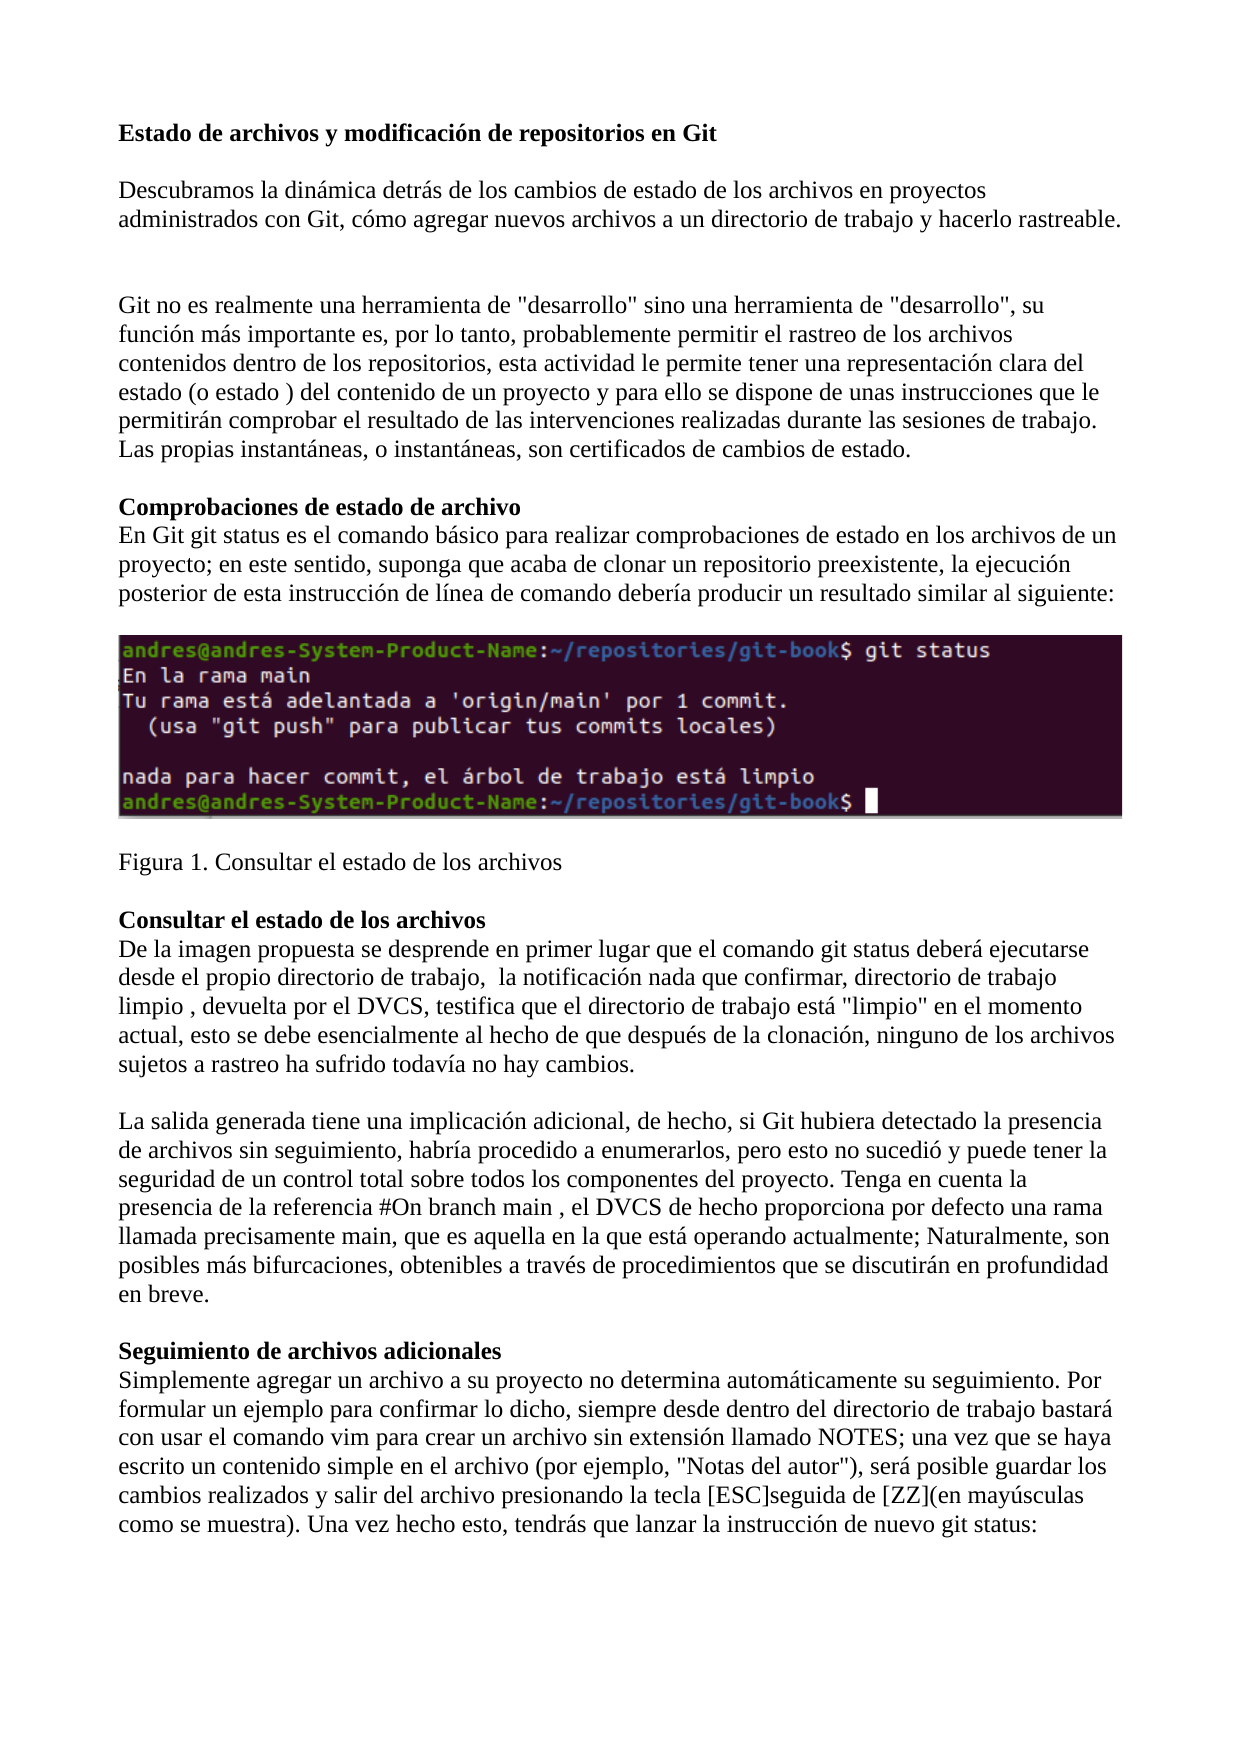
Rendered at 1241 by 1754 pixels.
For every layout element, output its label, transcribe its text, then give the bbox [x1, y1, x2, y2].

text Comprobaciones de estado de archivo [118, 492, 1122, 521]
text Seguimiento de archivos adicionales [118, 1336, 1122, 1365]
text Git no es realmente una herramienta de "desarrollo" sino una herramienta de "desarrollo", su función más importante es, por lo tanto, probablemente permitir el rastreo de los archivos contenidos dentro de los repositorios, esta actividad le permite tener una representación clara del estado (o estado ) del contenido de un proyecto y para ello se dispone de unas instrucciones que le permitirán comprobar el resultado de las intervenciones realizadas durante las sesiones de trabajo. Las propias instantáneas, o instantáneas, son certificados de cambios de estado. [118, 291, 1122, 463]
text De la imagen propuesta se desprende en primer lugar que el comando git status deberá ejecutarse desde el propio directorio de trabajo, la notificación nada que confirmar, directorio de trabajo limpio , devuelta por el DVCS, testifica que el directorio de trabajo está "limpio" en el momento actual, esto se debe esencialmente al hecho de que después de la clonación, ninguno de los archivos sujetos a rastreo ha sufrido todavía no hay cambios. [118, 934, 1122, 1077]
text Descubramos la dinámica detrás de los cambios de estado de los archivos en proyectos administrados con Git, cómo agregar nuevos archivos a un directorio de trabajo y hacerlo rastreable. [118, 176, 1122, 233]
text En Git git status es el comando básico para realizar comprobaciones de estado en los archivos de un proyecto; en este sentido, suponga que acaba de clonar un repositorio preexistente, la ejecución posterior de esta instrucción de línea de comando debería producir un resultado similar al siguiente: [118, 521, 1122, 607]
picture [118, 635, 1123, 819]
text La salida generada tiene una implicación adicional, de hecho, si Git hubiera detectado la presencia de archivos sin seguimiento, habría procedido a enumerarlos, pero esto no sucedió y puede tener la seguridad de un control total sobre todos los componentes del proyecto. Tenga en cuenta la presencia de la referencia #On branch main , el DVCS de hecho proporciona por defecto una rama llamada precisamente main, que es aquella en la que está operando actualmente; Naturalmente, son posibles más bifurcaciones, obtenibles a través de procedimientos que se discutirán en profundidad en breve. [118, 1106, 1122, 1307]
text Figura 1. Consultar el estado de los archivos [118, 847, 1122, 876]
text Consultar el estado de los archivos [118, 905, 1122, 934]
text Estado de archivos y modificación de repositorios en Git [118, 118, 1122, 147]
text Simplemente agregar un archivo a su proyecto no determina automáticamente su seguimiento. Por formular un ejemplo para confirmar lo dicho, siempre desde dentro del directorio de trabajo bastará con usar el comando vim para crear un archivo sin extensión llamado NOTES; una vez que se haya escrito un contenido simple en el archivo (por ejemplo, "Notas del autor"), será posible guardar los cambios realizados y salir del archivo presionando la tecla [ESC]seguida de [ZZ](en mayúsculas como se muestra). Una vez hecho esto, tendrás que lanzar la instrucción de nuevo git status: [118, 1365, 1122, 1537]
